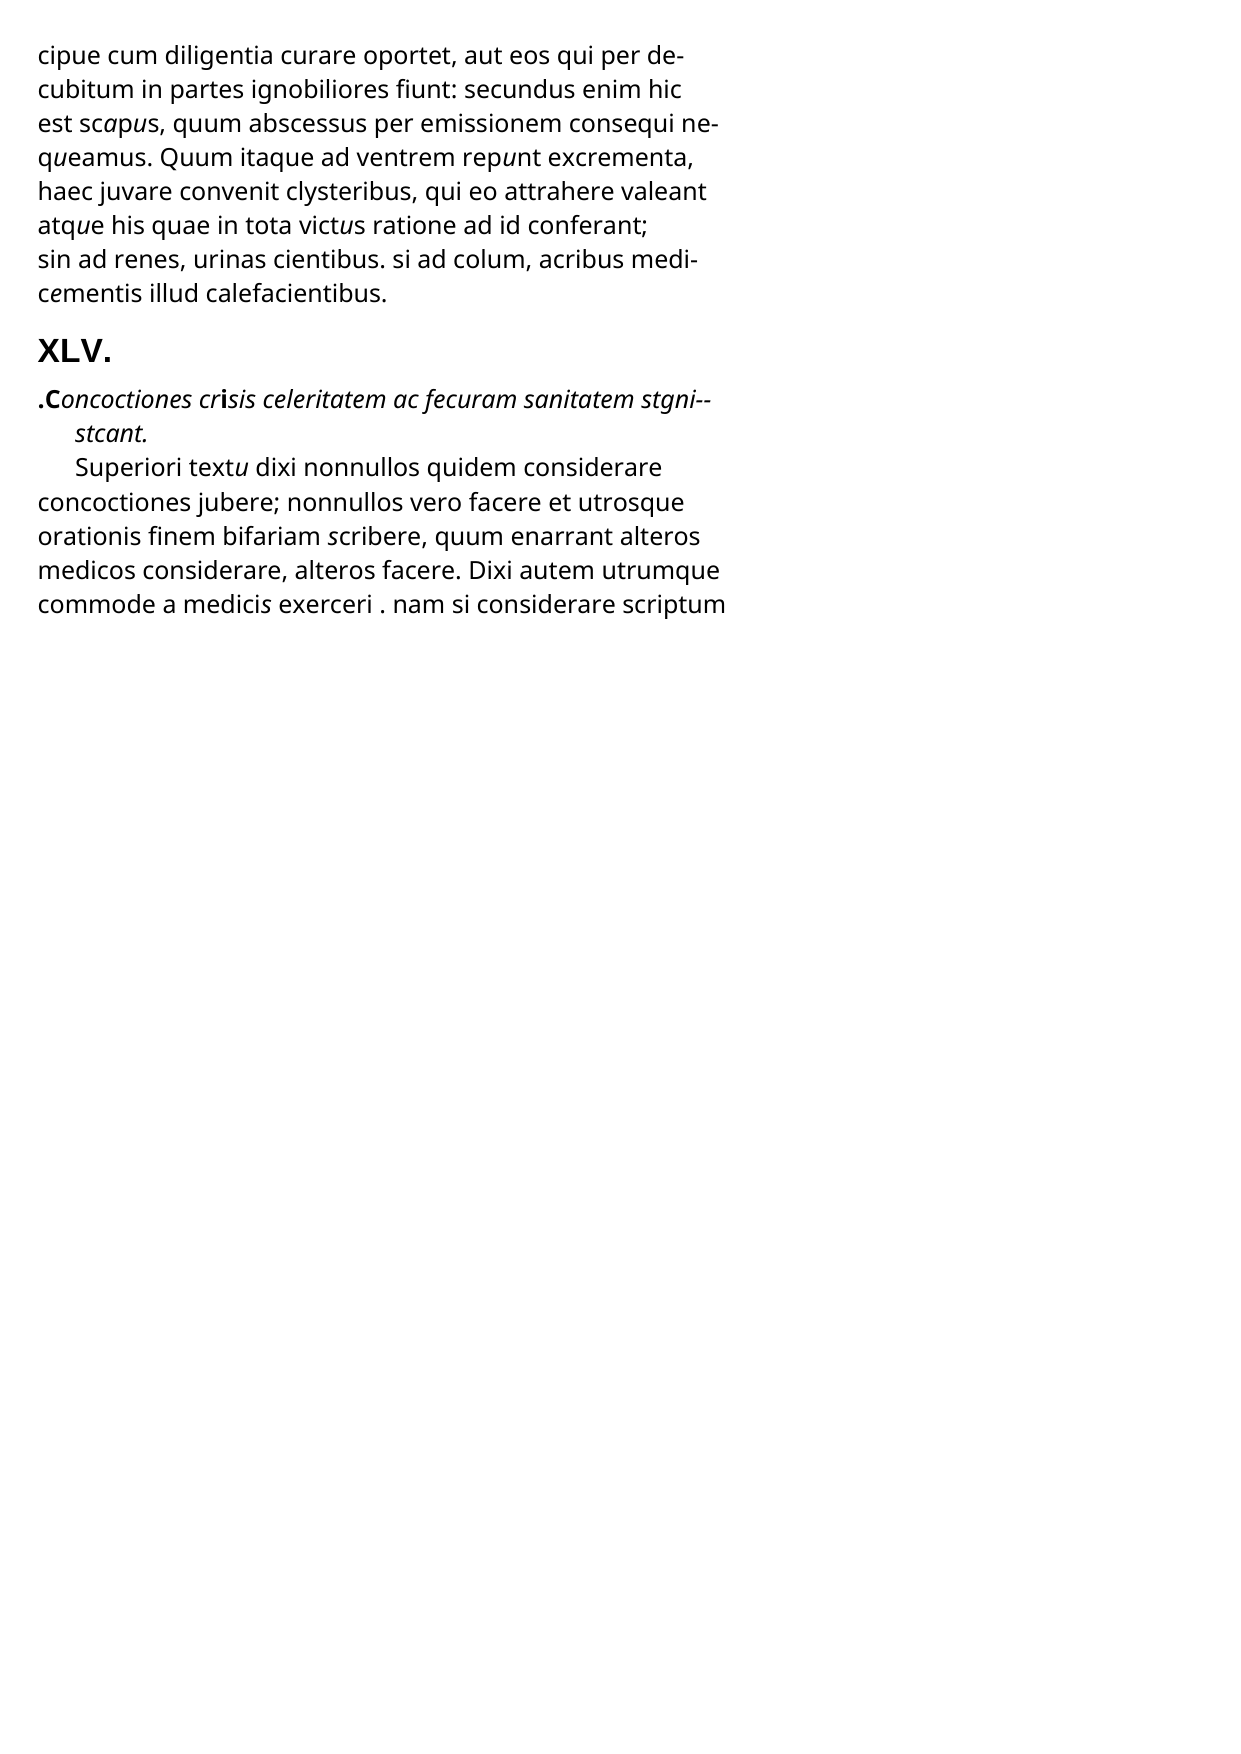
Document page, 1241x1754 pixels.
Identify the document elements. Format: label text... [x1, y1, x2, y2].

text .Concoctiones crisis celeritatem ac fecuram sanitatem stgni-- stcant. [37, 382, 1203, 450]
subtitle XLV. [37, 331, 1203, 369]
text cipue cum diligentia curare oportet, aut eos qui per de- cubitum in partes ignobiliores fiunt: secundus enim hic est scapus, quum abscessus per emissionem consequi ne- queamus. Quum itaque ad ventrem repunt excrementa, haec juvare convenit clysteribus, qui eo attrahere valeant atque his quae in tota victus ratione ad id conferant; sin ad renes, urinas cientibus. si ad colum, acribus medi- cementis illud calefacientibus. [37, 37, 1203, 310]
text Superiori textu dixi nonnullos quidem considerare concoctiones jubere; nonnullos vero facere et utrosque orationis finem bifariam scribere, quum enarrant alteros medicos considerare, alteros facere. Dixi autem utrumque commode a medicis exerceri . nam si considerare scriptum [37, 450, 1203, 620]
